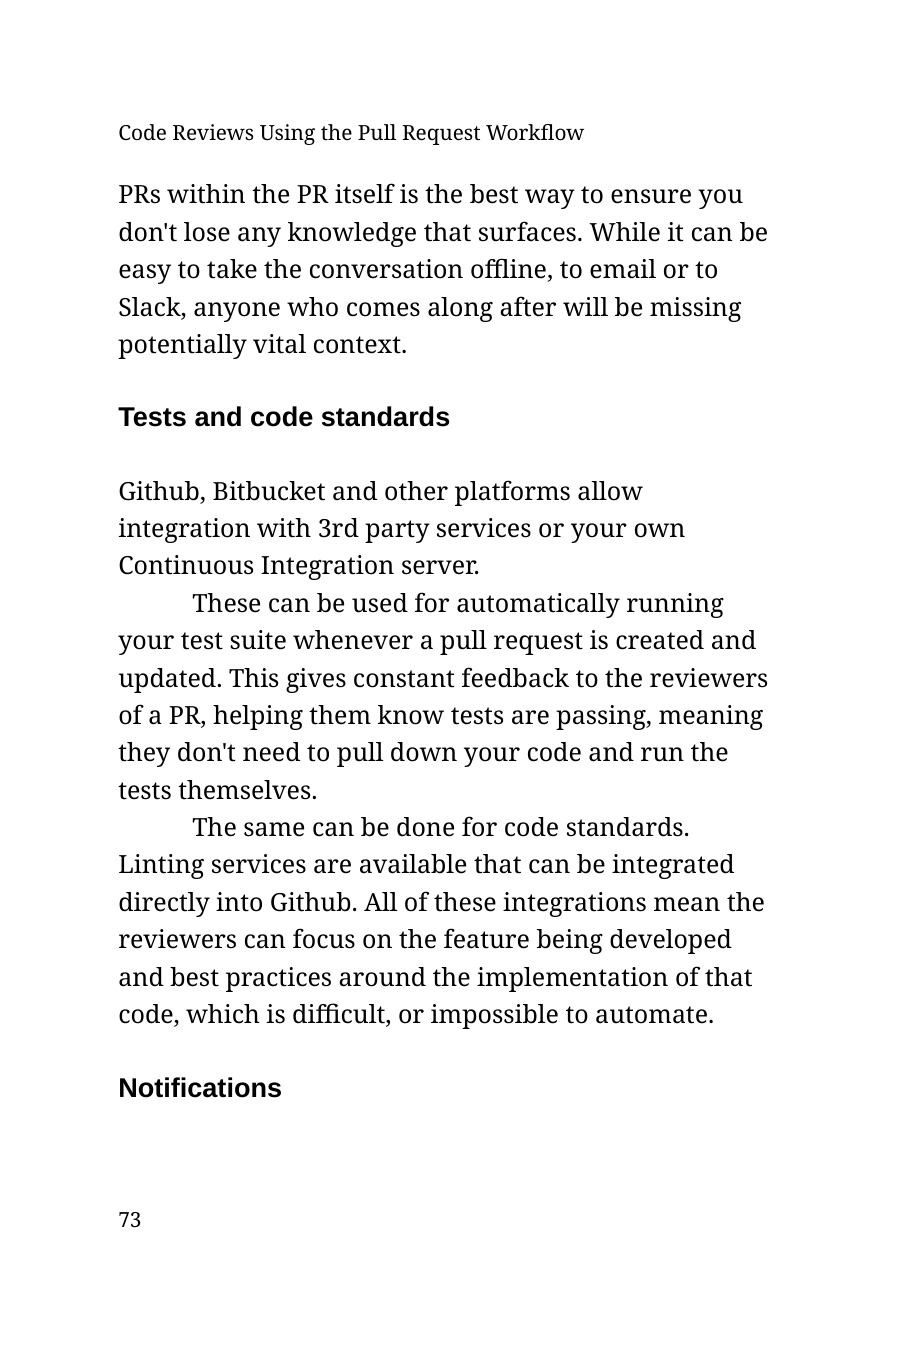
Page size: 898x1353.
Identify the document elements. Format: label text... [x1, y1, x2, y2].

text These can be used for automatically running your test suite whenever a pull request is created and updated. This gives constant feedback to the reviewers of a PR, helping them know tests are passing, meaning they don't need to pull down your code and run the tests themselves. [118, 585, 779, 806]
text The same can be done for code standards. Linting services are available that can be integrated directly into Github. All of these integrations mean the reviewers can focus on the feature being developed and best practices around the implementation of that code, which is difficult, or impossible to automate. [118, 810, 779, 1031]
text PRs within the PR itself is the best way to ensure you don't lose any knowledge that surfaces. While it can be easy to take the conversation offline, to email or to Slack, anyone who comes along after will be missing potentially vital context. [118, 177, 779, 361]
subtitle Notifications [118, 1072, 779, 1103]
text Github, Bitbucket and other platforms allow integration with 3rd party services or your own Continuous Integration server. [118, 473, 779, 582]
subtitle Tests and code standards [118, 401, 779, 433]
